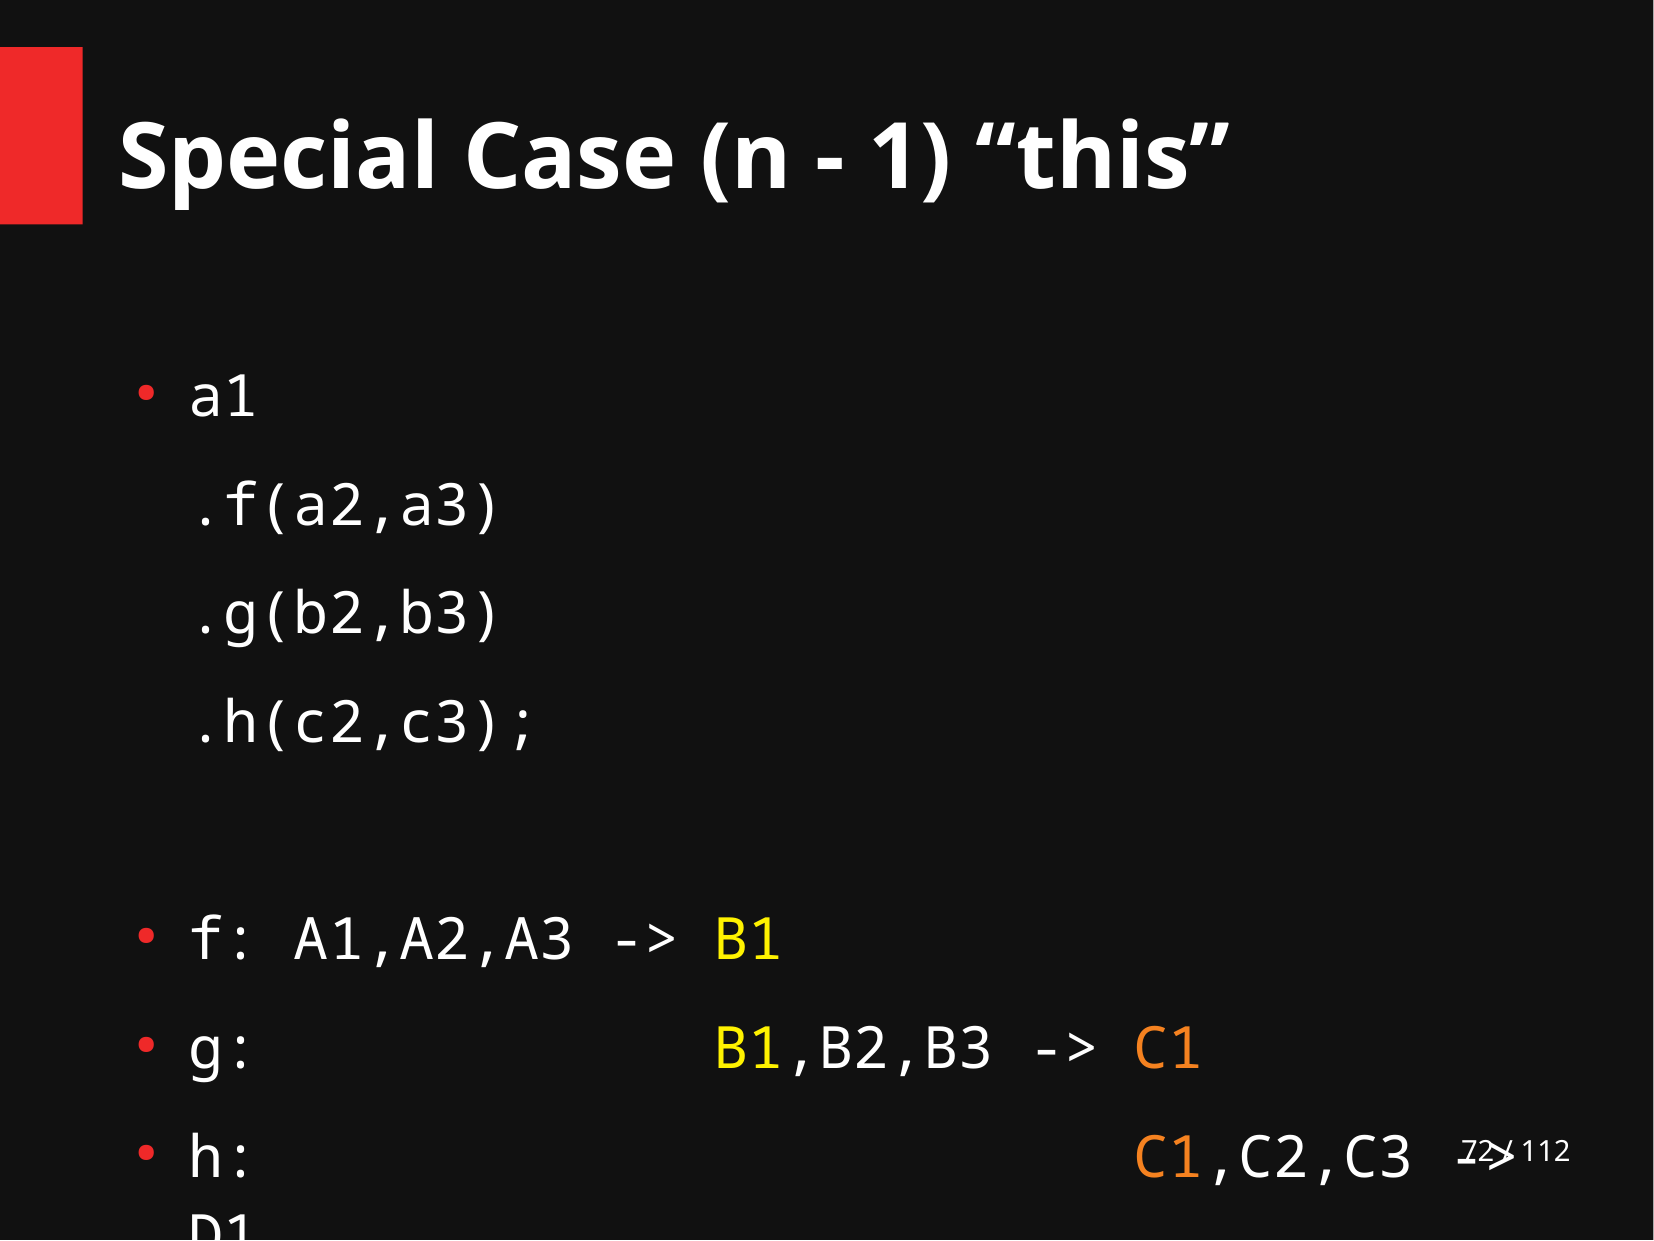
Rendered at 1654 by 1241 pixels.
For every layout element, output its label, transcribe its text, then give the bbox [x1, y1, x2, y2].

list a1 .f(a2,a3) .g(b2,b3) .h(c2,c3); f: A1,A2,A3 -> B1 g: B1,B2,B3 -> C1 h: C1,C2,C3 -> D1 [118, 354, 1536, 1074]
title Special Case (n - 1) “this” [118, 49, 1571, 257]
